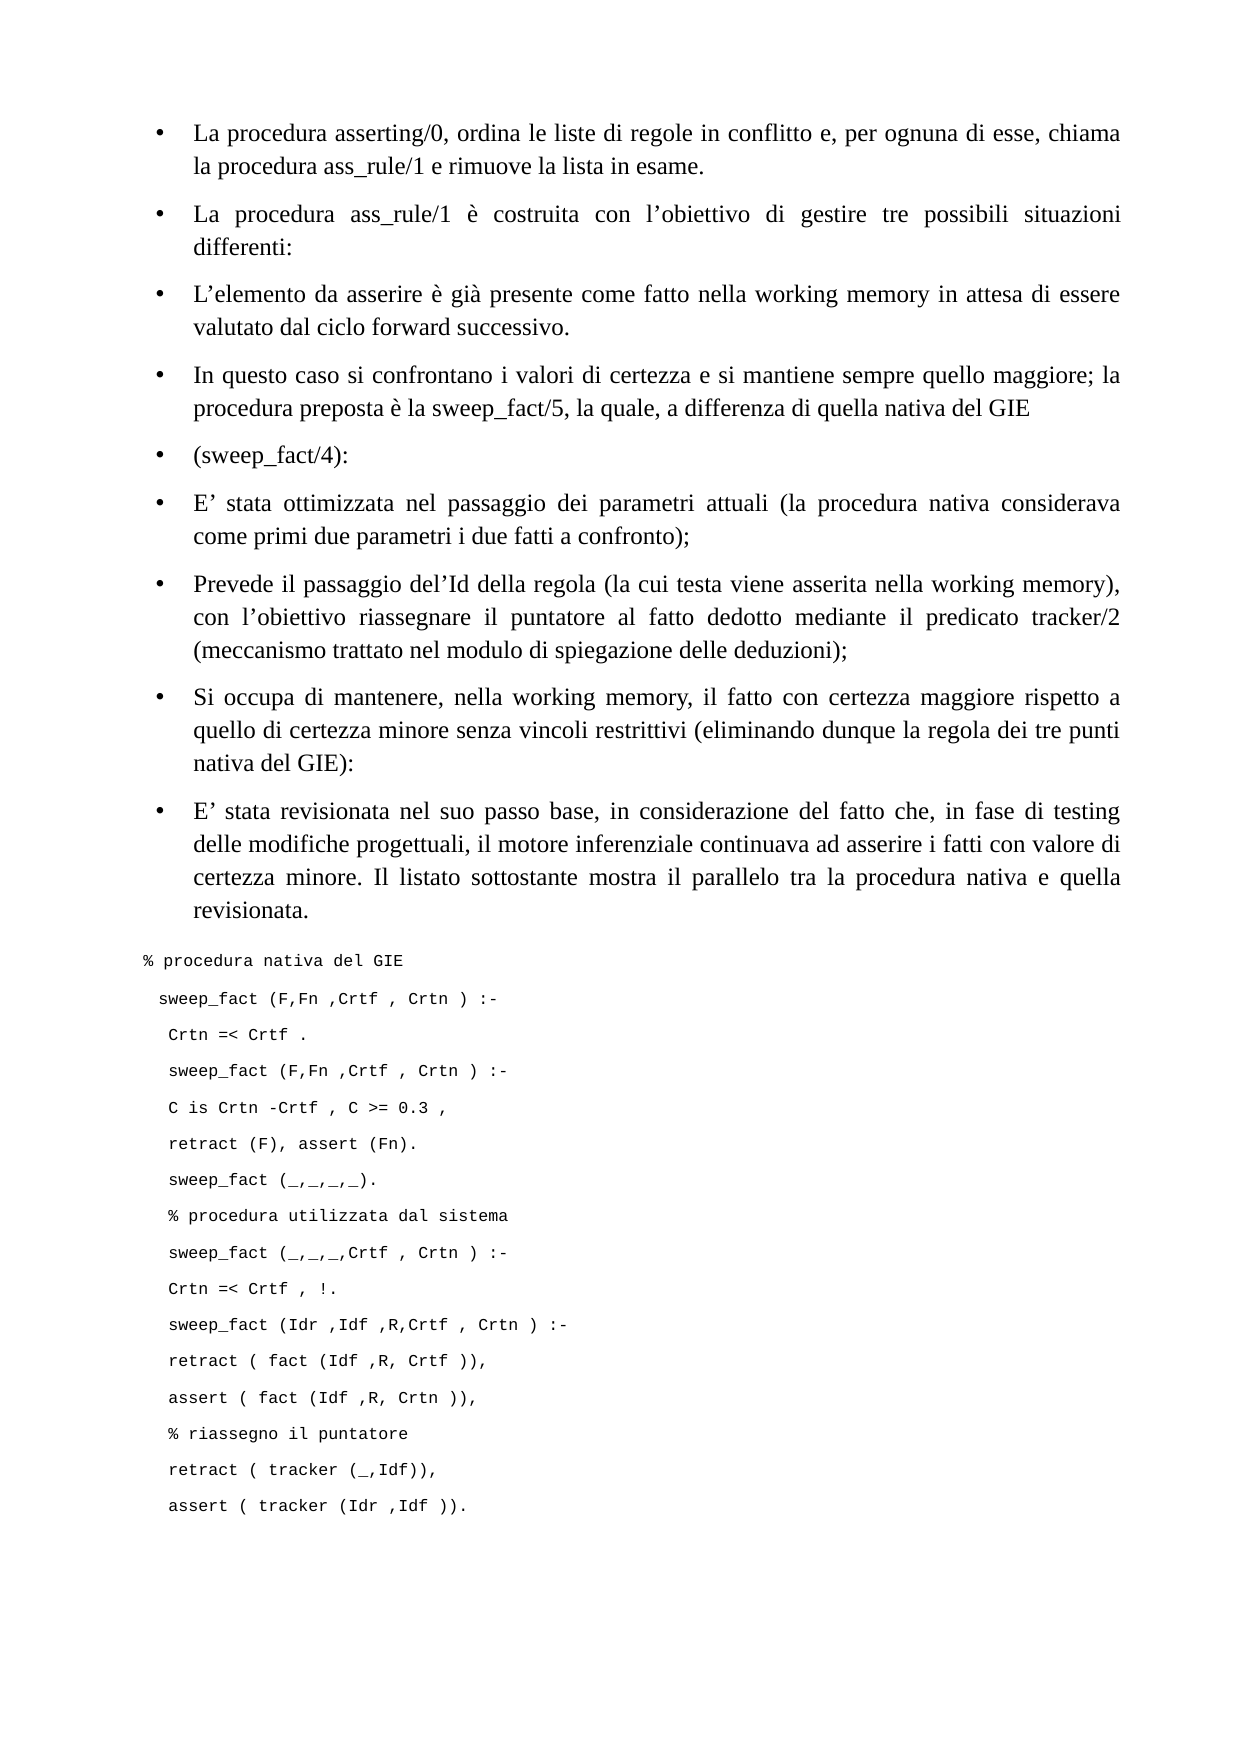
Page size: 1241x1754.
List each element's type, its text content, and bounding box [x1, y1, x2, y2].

text retract ( tracker (_,Idf)), [118, 1462, 1122, 1481]
text retract ( fact (Idf ,R, Crtf )), [118, 1353, 1122, 1372]
text Crtn =< Crtf , !. [118, 1280, 1122, 1299]
text % riassegno il puntatore [118, 1425, 1122, 1444]
text retract (F), assert (Fn). [118, 1135, 1122, 1154]
list Prevede il passaggio del’Id della regola (la cui testa viene asserita nella working memory), con l’obiettivo riassegnare il puntatore al fatto dedotto mediante il predicato tracker/2 (meccanismo trattato nel modulo di spiegazione delle deduzioni); [156, 569, 1122, 664]
text sweep_fact (_,_,_,_). [118, 1172, 1122, 1191]
list L’elemento da asserire è già presente come fatto nella working memory in attesa di essere valutato dal ciclo forward successivo. [156, 279, 1122, 341]
list Si occupa di mantenere, nella working memory, il fatto con certezza maggiore rispetto a quello di certezza minore senza vincoli restrittivi (eliminando dunque la regola dei tre punti nativa del GIE): [156, 682, 1122, 777]
list In questo caso si confrontano i valori di certezza e si mantiene sempre quello maggiore; la procedura preposta è la sweep_fact/5, la quale, a differenza di quella nativa del GIE [156, 360, 1122, 422]
text sweep_fact (Idr ,Idf ,R,Crtf , Crtn ) :- [118, 1317, 1122, 1336]
text sweep_fact (_,_,_,Crtf , Crtn ) :- [118, 1244, 1122, 1263]
text Crtn =< Crtf . [118, 1027, 1122, 1046]
text % procedura nativa del GIE [118, 943, 1122, 972]
text % procedura utilizzata dal sistema [118, 1208, 1122, 1227]
text assert ( tracker (Idr ,Idf )). [118, 1498, 1122, 1517]
text sweep_fact (F,Fn ,Crtf , Crtn ) :- [118, 1063, 1122, 1082]
text sweep_fact (F,Fn ,Crtf , Crtn ) :- [118, 990, 1122, 1009]
text assert ( fact (Idf ,R, Crtn )), [118, 1389, 1122, 1408]
text C is Crtn -Crtf , C >= 0.3 , [118, 1099, 1122, 1118]
list E’ stata revisionata nel suo passo base, in considerazione del fatto che, in fase di testing delle modifiche progettuali, il motore inferenziale continuava ad asserire i fatti con valore di certezza minore. Il listato sottostante mostra il parallelo tra la procedura nativa e quella revisionata. [156, 796, 1122, 924]
list E’ stata ottimizzata nel passaggio dei parametri attuali (la procedura nativa considerava come primi due parametri i due fatti a confronto); [156, 488, 1122, 550]
list La procedura ass_rule/1 è costruita con l’obiettivo di gestire tre possibili situazioni differenti: [156, 199, 1122, 261]
list La procedura asserting/0, ordina le liste di regole in conflitto e, per ognuna di esse, chiama la procedura ass_rule/1 e rimuove la lista in esame. [156, 118, 1122, 180]
list (sweep_fact/4): [156, 441, 1122, 469]
